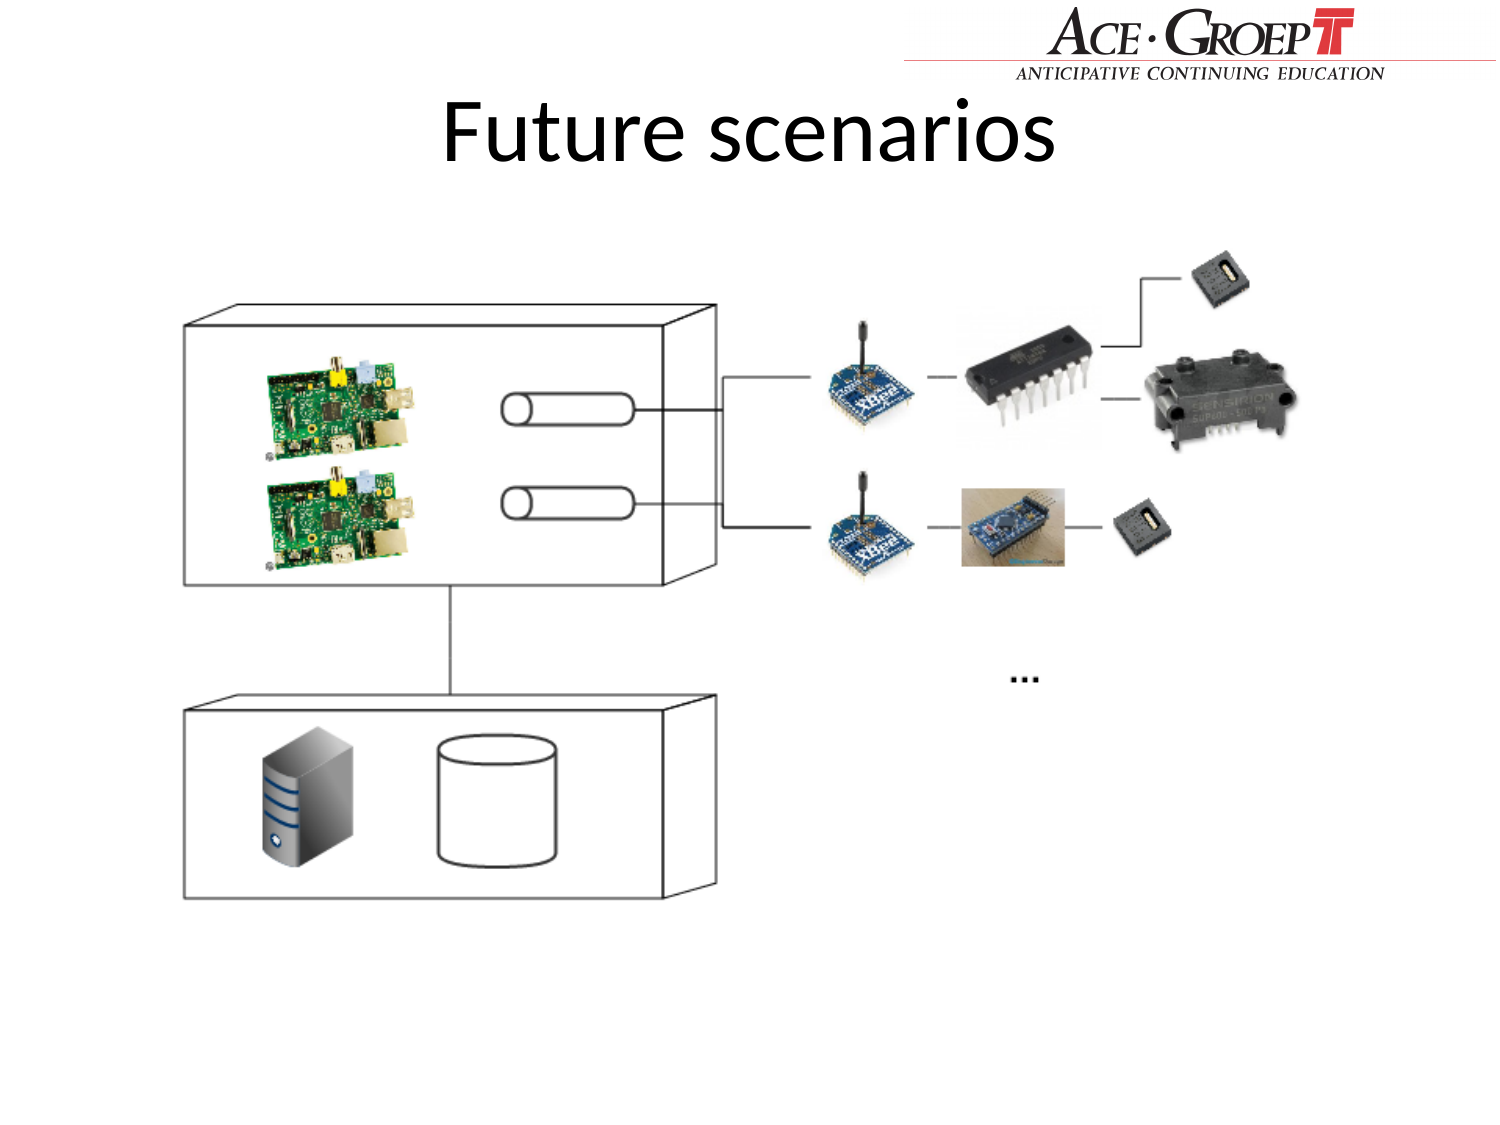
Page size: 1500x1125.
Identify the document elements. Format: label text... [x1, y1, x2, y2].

title Future scenarios [75, 45, 1425, 233]
picture [904, 7, 1496, 80]
picture [169, 210, 1331, 930]
